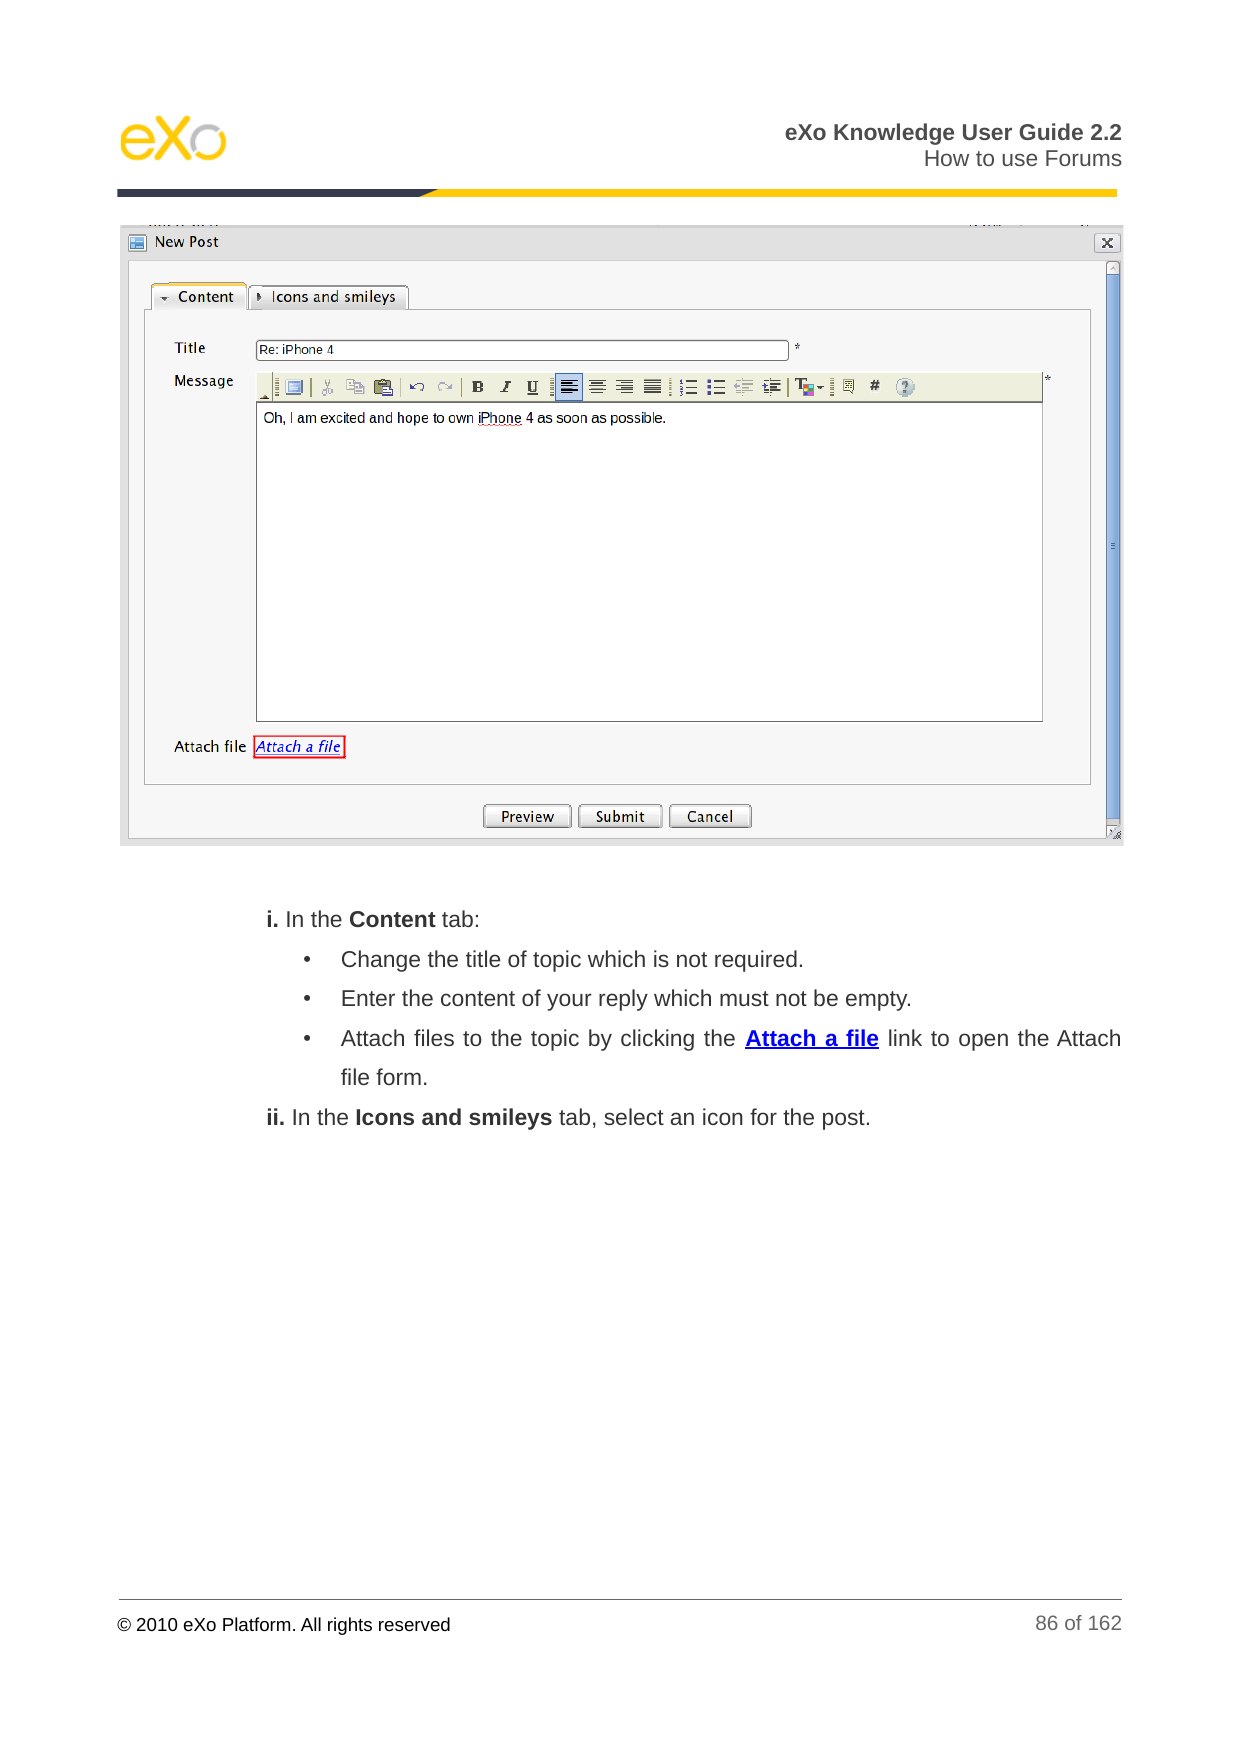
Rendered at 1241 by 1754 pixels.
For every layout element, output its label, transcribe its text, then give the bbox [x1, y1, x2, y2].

picture [117, 189, 1118, 197]
list Change the title of topic which is not required. [303, 946, 1122, 972]
picture [120, 225, 1124, 846]
picture [120, 115, 227, 161]
list Attach files to the topic by clicking the Attach a file link to open the Attach file form. [303, 1024, 1122, 1090]
list Enter the content of your reply which must not be empty. [303, 985, 1122, 1011]
text i. In the Content tab: [192, 906, 1122, 932]
text ii. In the Icons and smileys tab, select an icon for the post. [192, 1103, 1122, 1130]
